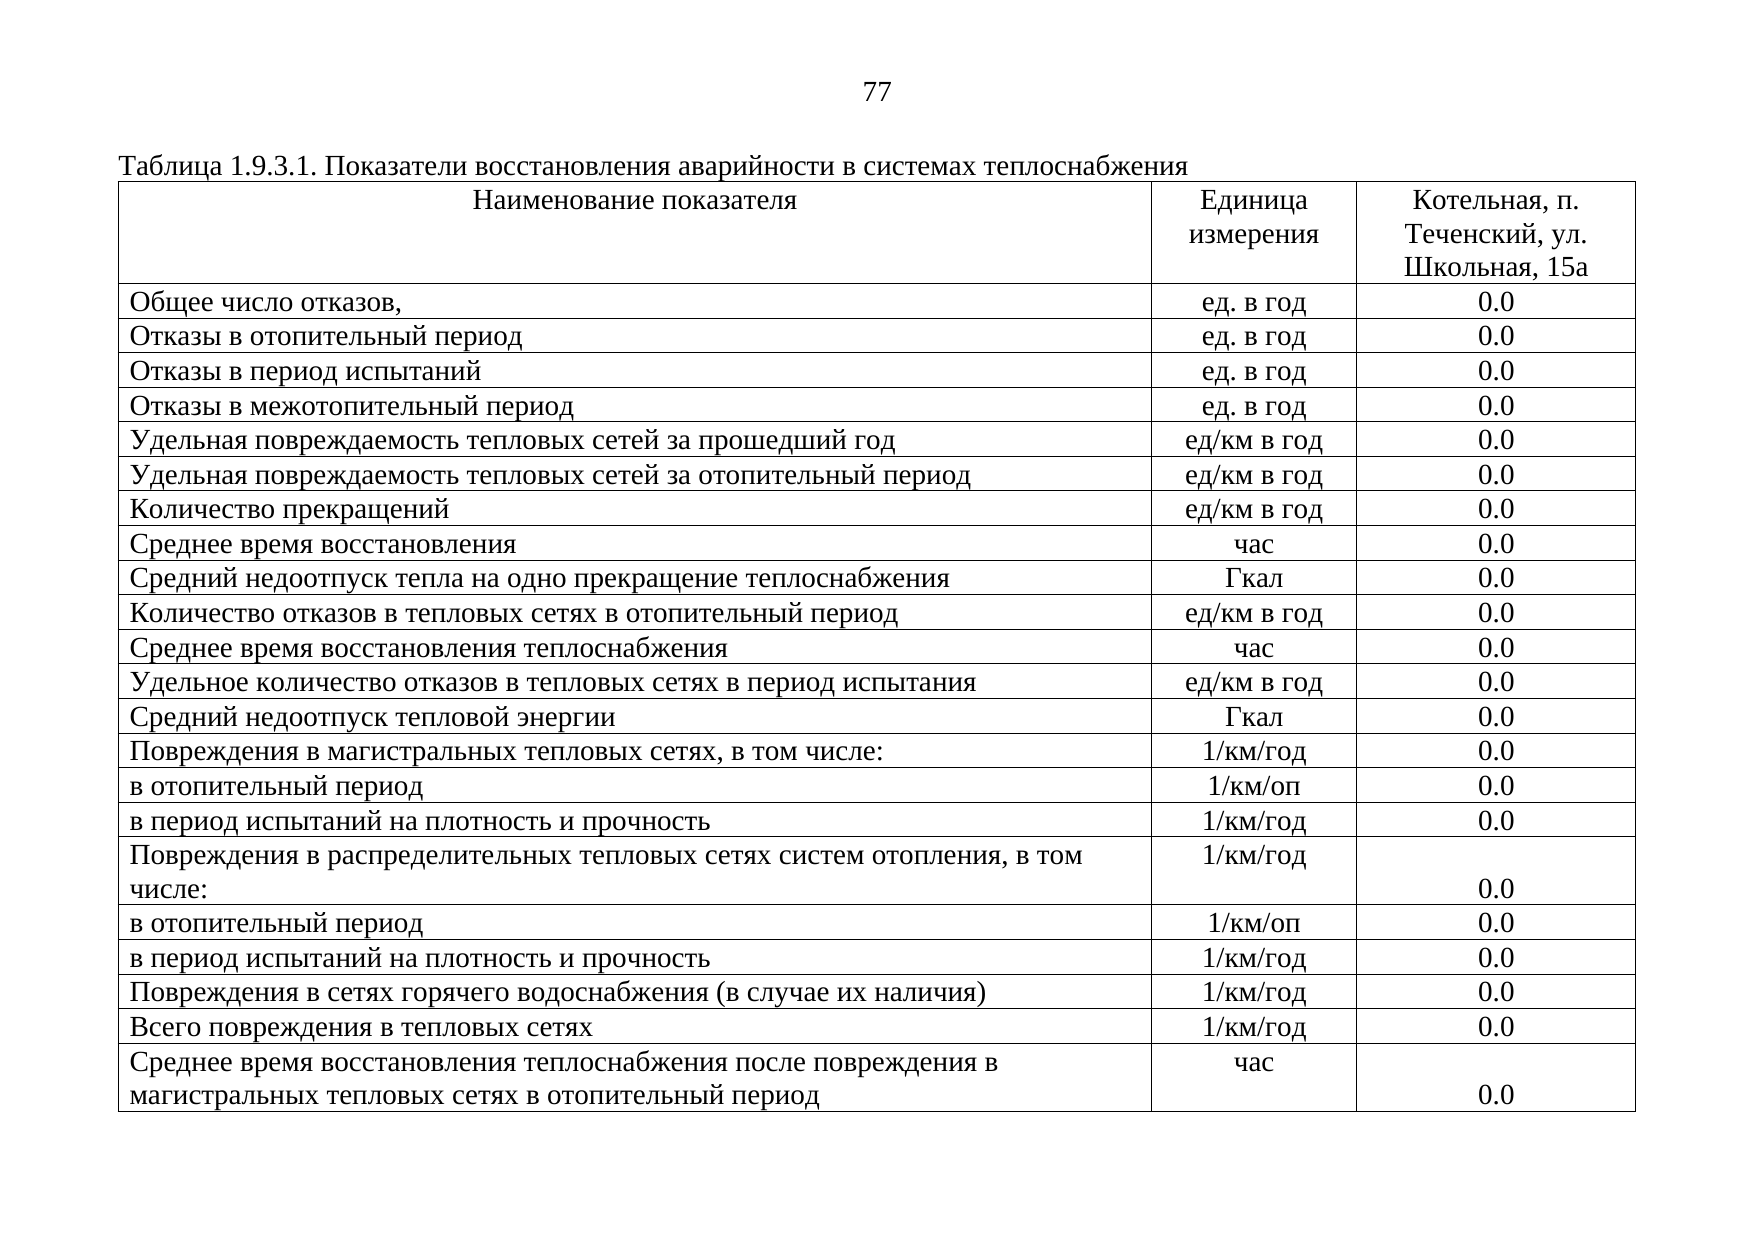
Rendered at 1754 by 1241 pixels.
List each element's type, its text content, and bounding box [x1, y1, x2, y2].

table_cell 0.0 [1357, 699, 1635, 732]
table_cell 0.0 [1357, 803, 1635, 836]
table_cell ед. в год [1152, 319, 1356, 352]
table_cell ед/км в год [1152, 664, 1356, 698]
table_cell 1/км/год [1152, 803, 1356, 836]
table_cell 0.0 [1357, 284, 1635, 317]
table_header Единица измерения [1152, 182, 1356, 283]
table_cell 0.0 [1357, 1044, 1635, 1111]
table_cell Гкал [1152, 699, 1356, 732]
table_cell в отопительный период [119, 768, 1151, 802]
table_cell Средний недоотпуск тепловой энергии [119, 699, 1151, 732]
table_cell 1/км/оп [1152, 768, 1356, 802]
table_cell Удельная повреждаемость тепловых сетей за отопительный период [119, 457, 1151, 490]
table_cell 0.0 [1357, 630, 1635, 663]
table_cell 0.0 [1357, 1009, 1635, 1043]
text Таблица 1.9.3.1. Показатели восстановления аварийности в системах теплоснабжения [118, 148, 1636, 181]
table_cell 0.0 [1357, 905, 1635, 939]
table_header Наименование показателя [119, 182, 1151, 283]
table_header Котельная, п. Теченский, ул. Школьная, 15а [1357, 182, 1635, 283]
table_cell Повреждения в сетях горячего водоснабжения (в случае их наличия) [119, 975, 1151, 1008]
table_cell 1/км/год [1152, 1009, 1356, 1043]
table_cell 0.0 [1357, 526, 1635, 559]
table_cell 0.0 [1357, 940, 1635, 973]
table_cell Отказы в период испытаний [119, 353, 1151, 387]
table_cell 0.0 [1357, 388, 1635, 421]
table_cell 0.0 [1357, 595, 1635, 629]
table_cell Общее число отказов, [119, 284, 1151, 317]
table_cell Среднее время восстановления [119, 526, 1151, 559]
table_cell Количество отказов в тепловых сетях в отопительный период [119, 595, 1151, 629]
table_cell Повреждения в магистральных тепловых сетях, в том числе: [119, 734, 1151, 767]
table_cell Отказы в межотопительный период [119, 388, 1151, 421]
table_cell 1/км/оп [1152, 905, 1356, 939]
table_cell 1/км/год [1152, 734, 1356, 767]
table_cell Количество прекращений [119, 491, 1151, 525]
table_cell 1/км/год [1152, 940, 1356, 973]
table_cell ед/км в год [1152, 595, 1356, 629]
table_cell 0.0 [1357, 837, 1635, 904]
table_cell 0.0 [1357, 561, 1635, 594]
table_cell Отказы в отопительный период [119, 319, 1151, 352]
table_cell 0.0 [1357, 353, 1635, 387]
table_cell час [1152, 630, 1356, 663]
table_cell 1/км/год [1152, 975, 1356, 1008]
table_cell в период испытаний на плотность и прочность [119, 940, 1151, 973]
table_cell Среднее время восстановления теплоснабжения после повреждения в магистральных тепловых сетях в отопительный период [119, 1044, 1151, 1111]
table_cell 0.0 [1357, 664, 1635, 698]
table_cell 0.0 [1357, 491, 1635, 525]
table_cell ед. в год [1152, 353, 1356, 387]
table_cell Повреждения в распределительных тепловых сетях систем отопления, в том числе: [119, 837, 1151, 904]
table_cell Всего повреждения в тепловых сетях [119, 1009, 1151, 1043]
table_cell Удельное количество отказов в тепловых сетях в период испытания [119, 664, 1151, 698]
table_cell 1/км/год [1152, 837, 1356, 904]
table_cell Среднее время восстановления теплоснабжения [119, 630, 1151, 663]
table_cell ед. в год [1152, 388, 1356, 421]
table_cell 0.0 [1357, 319, 1635, 352]
table_cell Средний недоотпуск тепла на одно прекращение теплоснабжения [119, 561, 1151, 594]
table_cell час [1152, 526, 1356, 559]
table_cell в период испытаний на плотность и прочность [119, 803, 1151, 836]
table_cell 0.0 [1357, 768, 1635, 802]
table_cell ед. в год [1152, 284, 1356, 317]
table_cell час [1152, 1044, 1356, 1111]
table_cell 0.0 [1357, 734, 1635, 767]
table_cell ед/км в год [1152, 422, 1356, 456]
table_cell ед/км в год [1152, 491, 1356, 525]
table_cell 0.0 [1357, 422, 1635, 456]
table_cell 0.0 [1357, 975, 1635, 1008]
table_cell Удельная повреждаемость тепловых сетей за прошедший год [119, 422, 1151, 456]
table_cell Гкал [1152, 561, 1356, 594]
table_cell 0.0 [1357, 457, 1635, 490]
table_cell ед/км в год [1152, 457, 1356, 490]
table_cell в отопительный период [119, 905, 1151, 939]
